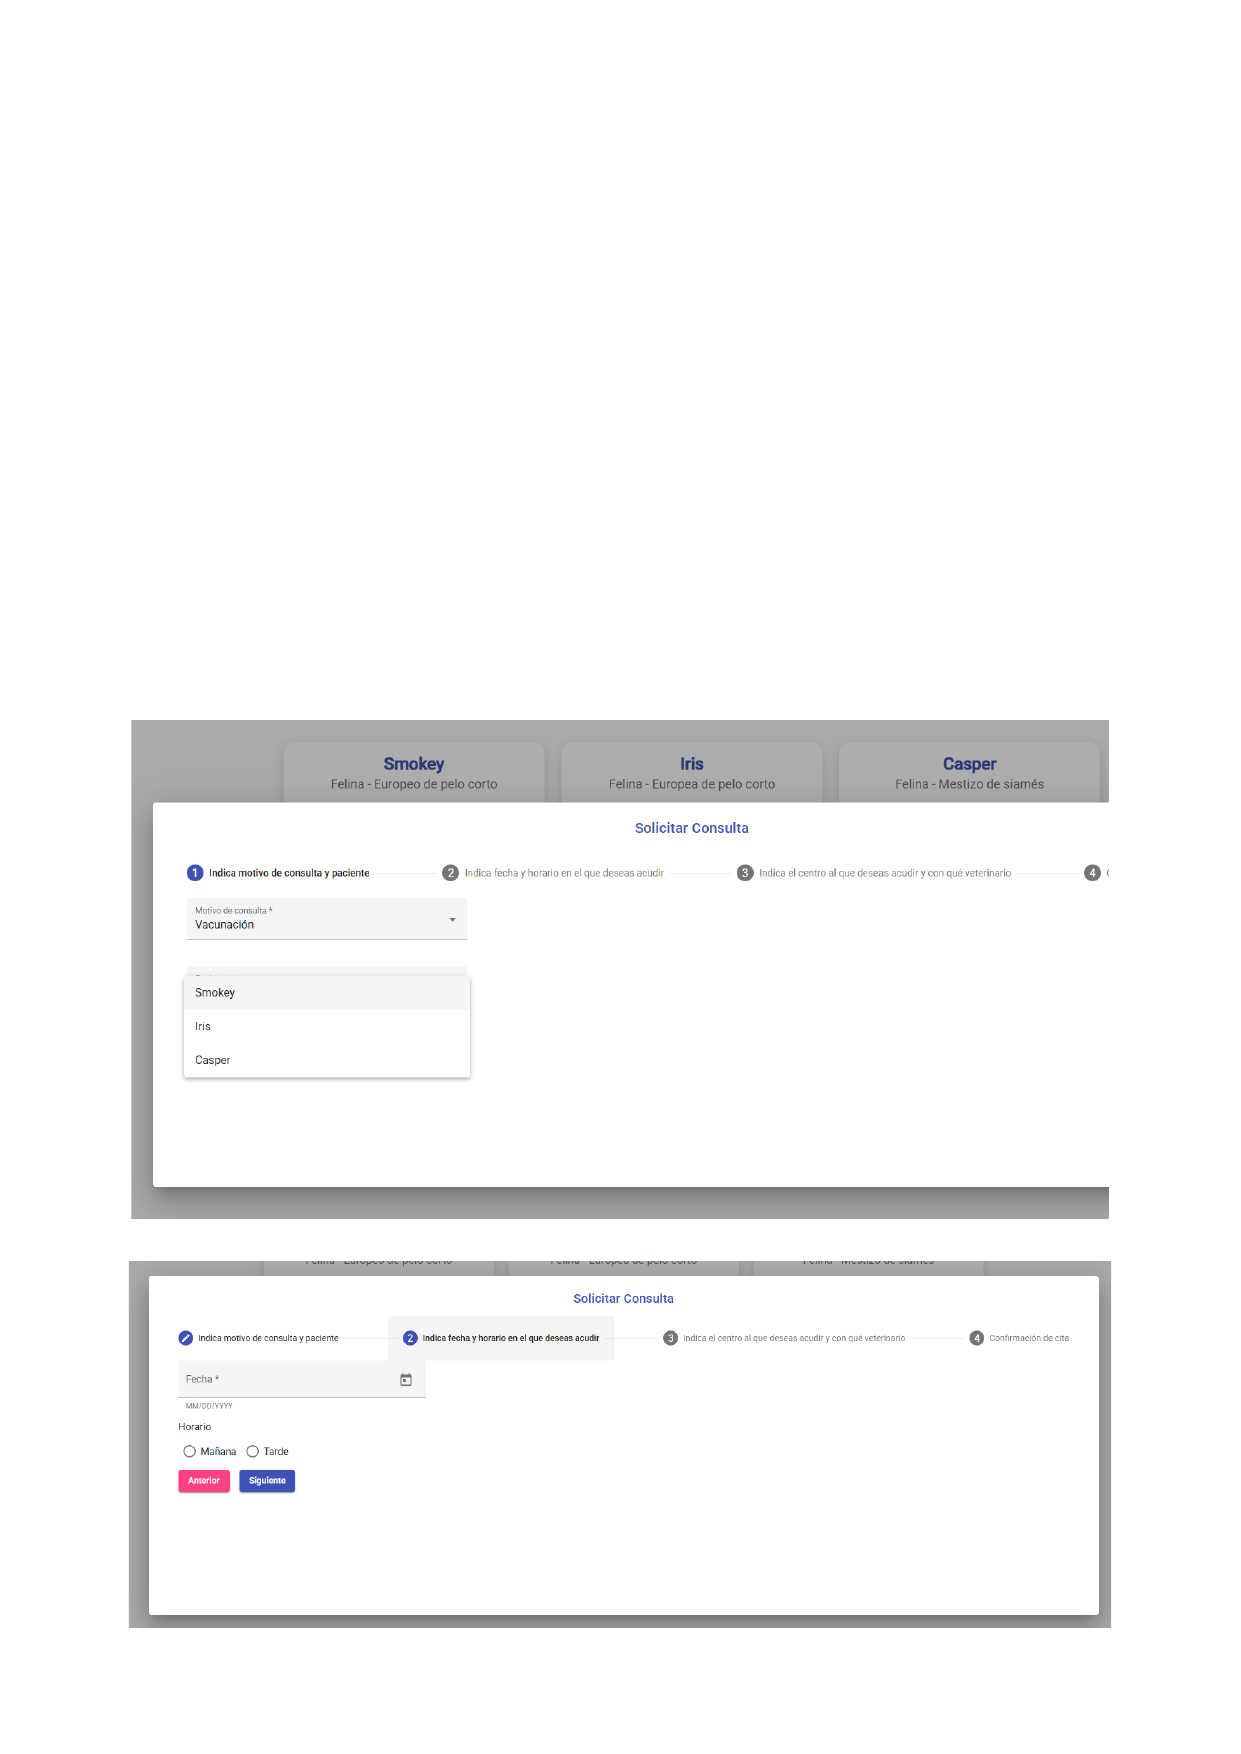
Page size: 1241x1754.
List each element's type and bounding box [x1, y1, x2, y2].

picture [131, 720, 1109, 1219]
picture [128, 1261, 1112, 1628]
